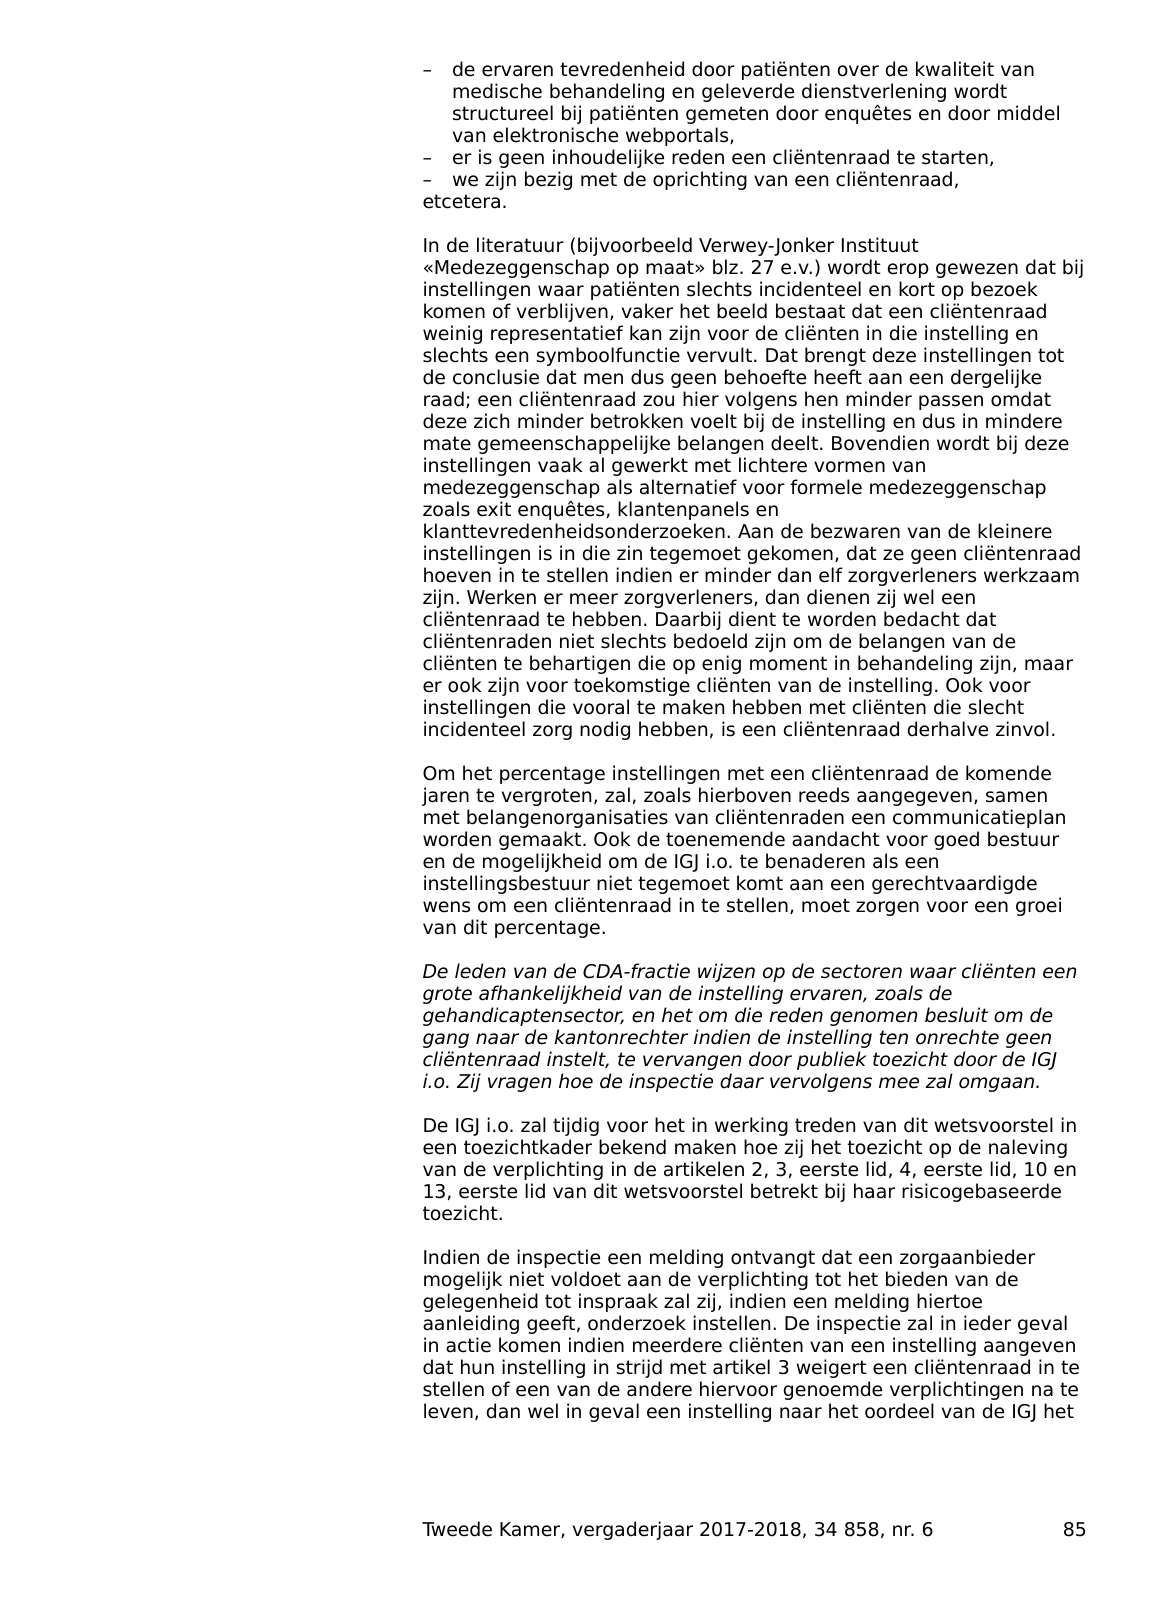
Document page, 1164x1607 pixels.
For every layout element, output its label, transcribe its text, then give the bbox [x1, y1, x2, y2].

text De IGJ i.o. zal tijdig voor het in werking treden van dit wetsvoorstel in een toezichtkader bekend maken hoe zij het toezicht op de naleving van de verplichting in de artikelen 2, 3, eerste lid, 4, eerste lid, 10 en 13, eerste lid van dit wetsvoorstel betrekt bij haar risicogebaseerde toezicht. [422, 1115, 1087, 1225]
text De leden van de CDA-fractie wijzen op de sectoren waar cliënten een grote afhankelijkheid van de instelling ervaren, zoals de gehandicaptensector, en het om die reden genomen besluit om de gang naar de kantonrechter indien de instelling ten onrechte geen cliëntenraad instelt, te vervangen door publiek toezicht door de IGJ i.o. Zij vragen hoe de inspectie daar vervolgens mee zal omgaan. [422, 961, 1087, 1093]
text etcetera. [422, 191, 1087, 213]
text – de ervaren tevredenheid door patiënten over de kwaliteit van medische behandeling en geleverde dienstverlening wordt structureel bij patiënten gemeten door enquêtes en door middel van elektronische webportals, [422, 59, 1087, 147]
text In de literatuur (bijvoorbeeld Verwey-Jonker Instituut «Medezeggenschap op maat» blz. 27 e.v.) wordt erop gewezen dat bij instellingen waar patiënten slechts incidenteel en kort op bezoek komen of verblijven, vaker het beeld bestaat dat een cliëntenraad weinig representatief kan zijn voor de cliënten in die instelling en slechts een symboolfunctie vervult. Dat brengt deze instellingen tot de conclusie dat men dus geen behoefte heeft aan een dergelijke raad; een cliëntenraad zou hier volgens hen minder passen omdat deze zich minder betrokken voelt bij de instelling en dus in mindere mate gemeenschappelijke belangen deelt. Bovendien wordt bij deze instellingen vaak al gewerkt met lichtere vormen van medezeggenschap als alternatief voor formele medezeggenschap zoals exit enquêtes, klantenpanels en klanttevredenheidsonderzoeken. Aan de bezwaren van de kleinere instellingen is in die zin tegemoet gekomen, dat ze geen cliëntenraad hoeven in te stellen indien er minder dan elf zorgverleners werkzaam zijn. Werken er meer zorgverleners, dan dienen zij wel een cliëntenraad te hebben. Daarbij dient te worden bedacht dat cliëntenraden niet slechts bedoeld zijn om de belangen van de cliënten te behartigen die op enig moment in behandeling zijn, maar er ook zijn voor toekomstige cliënten van de instelling. Ook voor instellingen die vooral te maken hebben met cliënten die slecht incidenteel zorg nodig hebben, is een cliëntenraad derhalve zinvol. [422, 235, 1087, 741]
text Om het percentage instellingen met een cliëntenraad de komende jaren te vergroten, zal, zoals hierboven reeds aangegeven, samen met belangenorganisaties van cliëntenraden een communicatieplan worden gemaakt. Ook de toenemende aandacht voor goed bestuur en de mogelijkheid om de IGJ i.o. te benaderen als een instellingsbestuur niet tegemoet komt aan een gerechtvaardigde wens om een cliëntenraad in te stellen, moet zorgen voor een groei van dit percentage. [422, 763, 1087, 939]
text – er is geen inhoudelijke reden een cliëntenraad te starten, [422, 147, 1087, 169]
text Indien de inspectie een melding ontvangt dat een zorgaanbieder mogelijk niet voldoet aan de verplichting tot het bieden van de gelegenheid tot inspraak zal zij, indien een melding hiertoe aanleiding geeft, onderzoek instellen. De inspectie zal in ieder geval in actie komen indien meerdere cliënten van een instelling aangeven dat hun instelling in strijd met artikel 3 weigert een cliëntenraad in te stellen of een van de andere hiervoor genoemde verplichtingen na te leven, dan wel in geval een instelling naar het oordeel van de IGJ het [422, 1247, 1087, 1423]
text – we zijn bezig met de oprichting van een cliëntenraad, [422, 169, 1087, 191]
